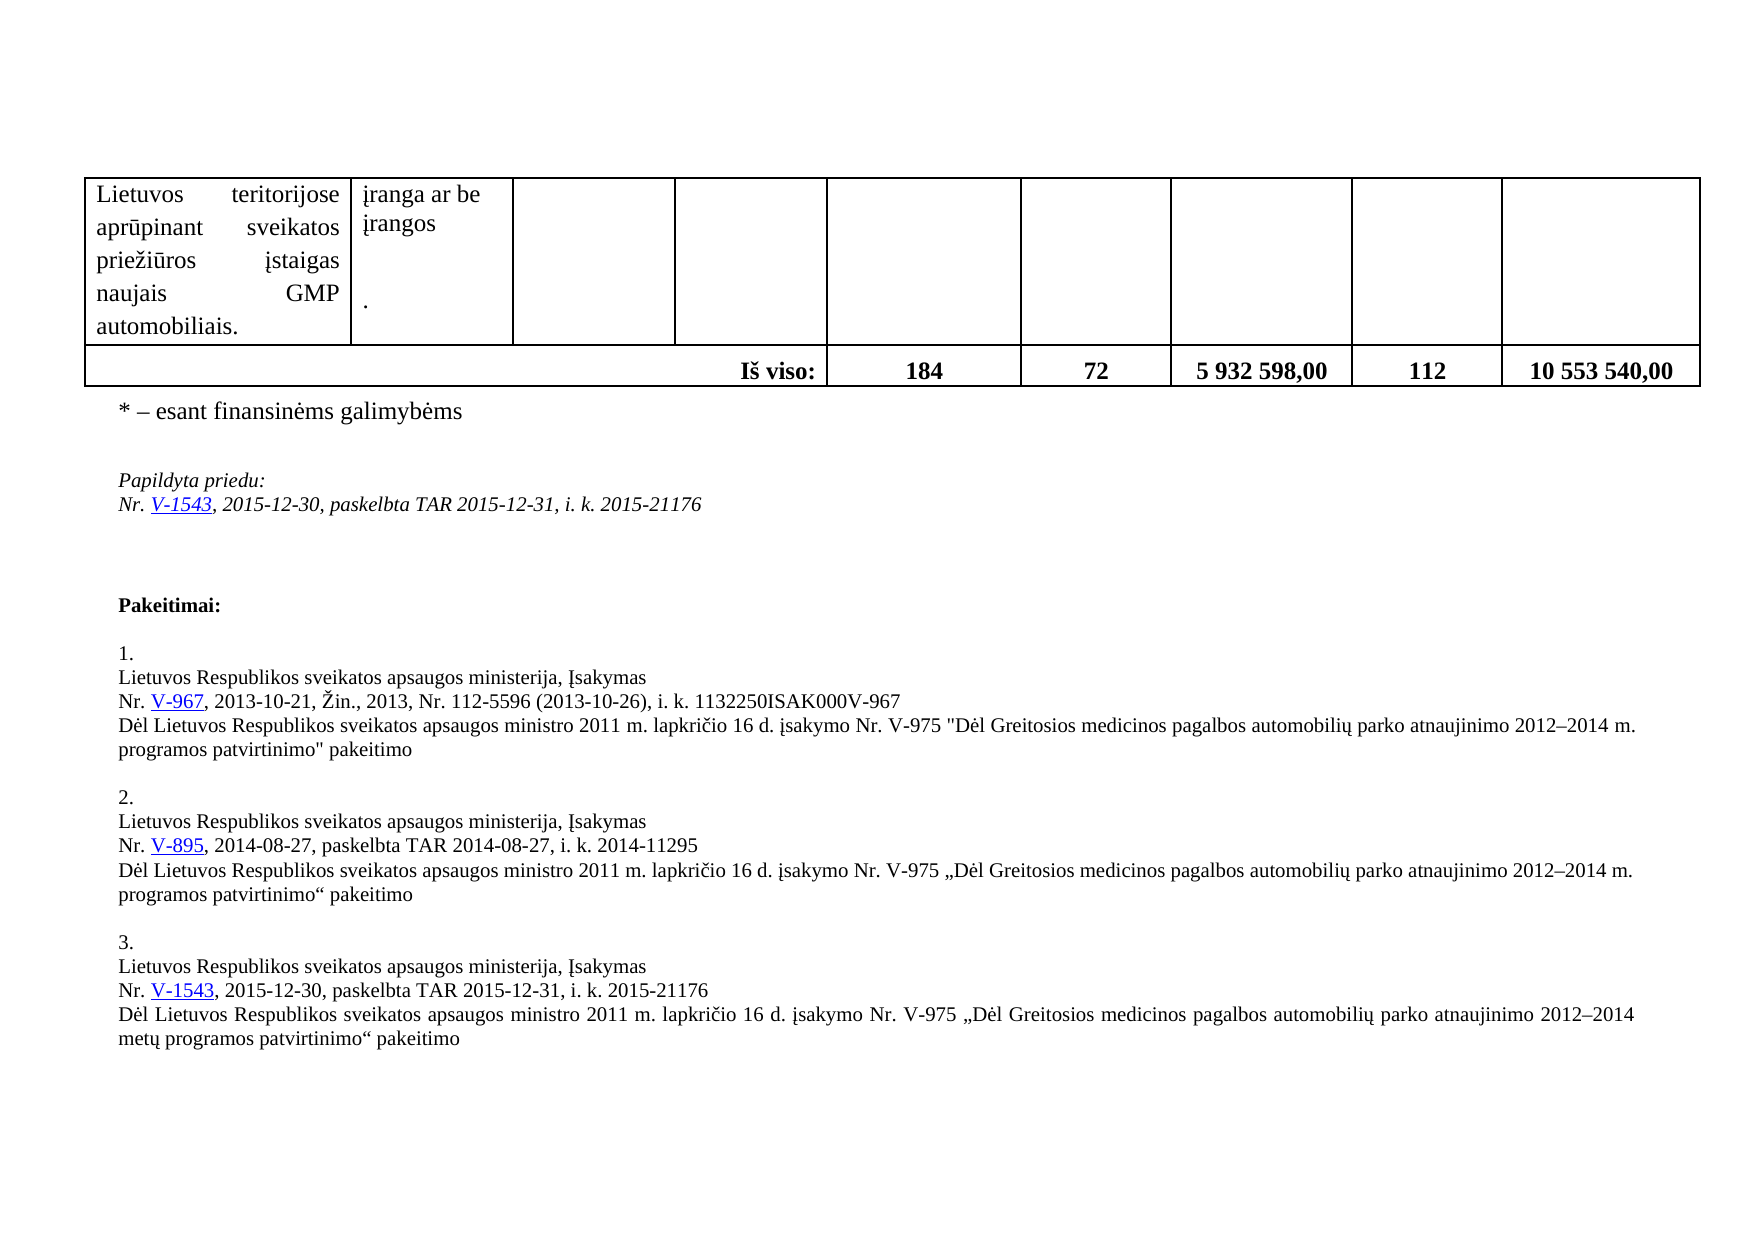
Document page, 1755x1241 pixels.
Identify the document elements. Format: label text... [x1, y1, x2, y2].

table_cell 184 [828, 346, 1020, 385]
table_cell 72 [1022, 346, 1170, 385]
table_cell Iš viso: [86, 346, 826, 385]
table_cell [514, 179, 674, 344]
text * – esant finansinėms galimybėms [118, 396, 1636, 425]
table_cell [1353, 179, 1501, 344]
text Pakeitimai: [118, 593, 1636, 617]
text Nr. V-967, 2013-10-21, Žin., 2013, Nr. 112-5596 (2013-10-26), i. k. 1132250ISAK000V-967 [118, 689, 1636, 713]
text Lietuvos Respublikos sveikatos apsaugos ministerija, Įsakymas [118, 954, 1636, 978]
text Dėl Lietuvos Respublikos sveikatos apsaugos ministro 2011 m. lapkričio 16 d. įsakymo Nr. V-975 „Dėl Greitosios medicinos pagalbos automobilių parko atnaujinimo 2012–2014 metų programos patvirtinimo“ pakeitimo [118, 1002, 1636, 1050]
text Lietuvos Respublikos sveikatos apsaugos ministerija, Įsakymas [118, 665, 1636, 689]
table_cell [828, 179, 1020, 344]
text Lietuvos Respublikos sveikatos apsaugos ministerija, Įsakymas [118, 809, 1636, 833]
table_cell [1172, 179, 1351, 344]
text Dėl Lietuvos Respublikos sveikatos apsaugos ministro 2011 m. lapkričio 16 d. įsakymo Nr. V-975 "Dėl Greitosios medicinos pagalbos automobilių parko atnaujinimo 2012–2014 m. programos patvirtinimo" pakeitimo [118, 713, 1636, 761]
table_cell Lietuvos teritorijose aprūpinant sveikatos priežiūros įstaigas naujais GMP automobiliais. [86, 179, 350, 344]
table_cell [1503, 179, 1699, 344]
text 3. [118, 930, 1636, 954]
text Papildyta priedu: [118, 468, 1636, 492]
table_cell [676, 179, 826, 344]
table_cell [1022, 179, 1170, 344]
table_cell 5 932 598,00 [1172, 346, 1351, 385]
table_cell 10 553 540,00 [1503, 346, 1699, 385]
table_cell įranga ar be įrangos . [352, 179, 512, 344]
text 2. [118, 785, 1636, 809]
table_cell 112 [1353, 346, 1501, 385]
text Nr. V-1543, 2015-12-30, paskelbta TAR 2015-12-31, i. k. 2015-21176 [118, 492, 1636, 516]
text 1. [118, 641, 1636, 665]
text Dėl Lietuvos Respublikos sveikatos apsaugos ministro 2011 m. lapkričio 16 d. įsakymo Nr. V-975 „Dėl Greitosios medicinos pagalbos automobilių parko atnaujinimo 2012–2014 m. programos patvirtinimo“ pakeitimo [118, 857, 1636, 906]
text Nr. V-895, 2014-08-27, paskelbta TAR 2014-08-27, i. k. 2014-11295 [118, 833, 1636, 857]
text Nr. V-1543, 2015-12-30, paskelbta TAR 2015-12-31, i. k. 2015-21176 [118, 978, 1636, 1002]
